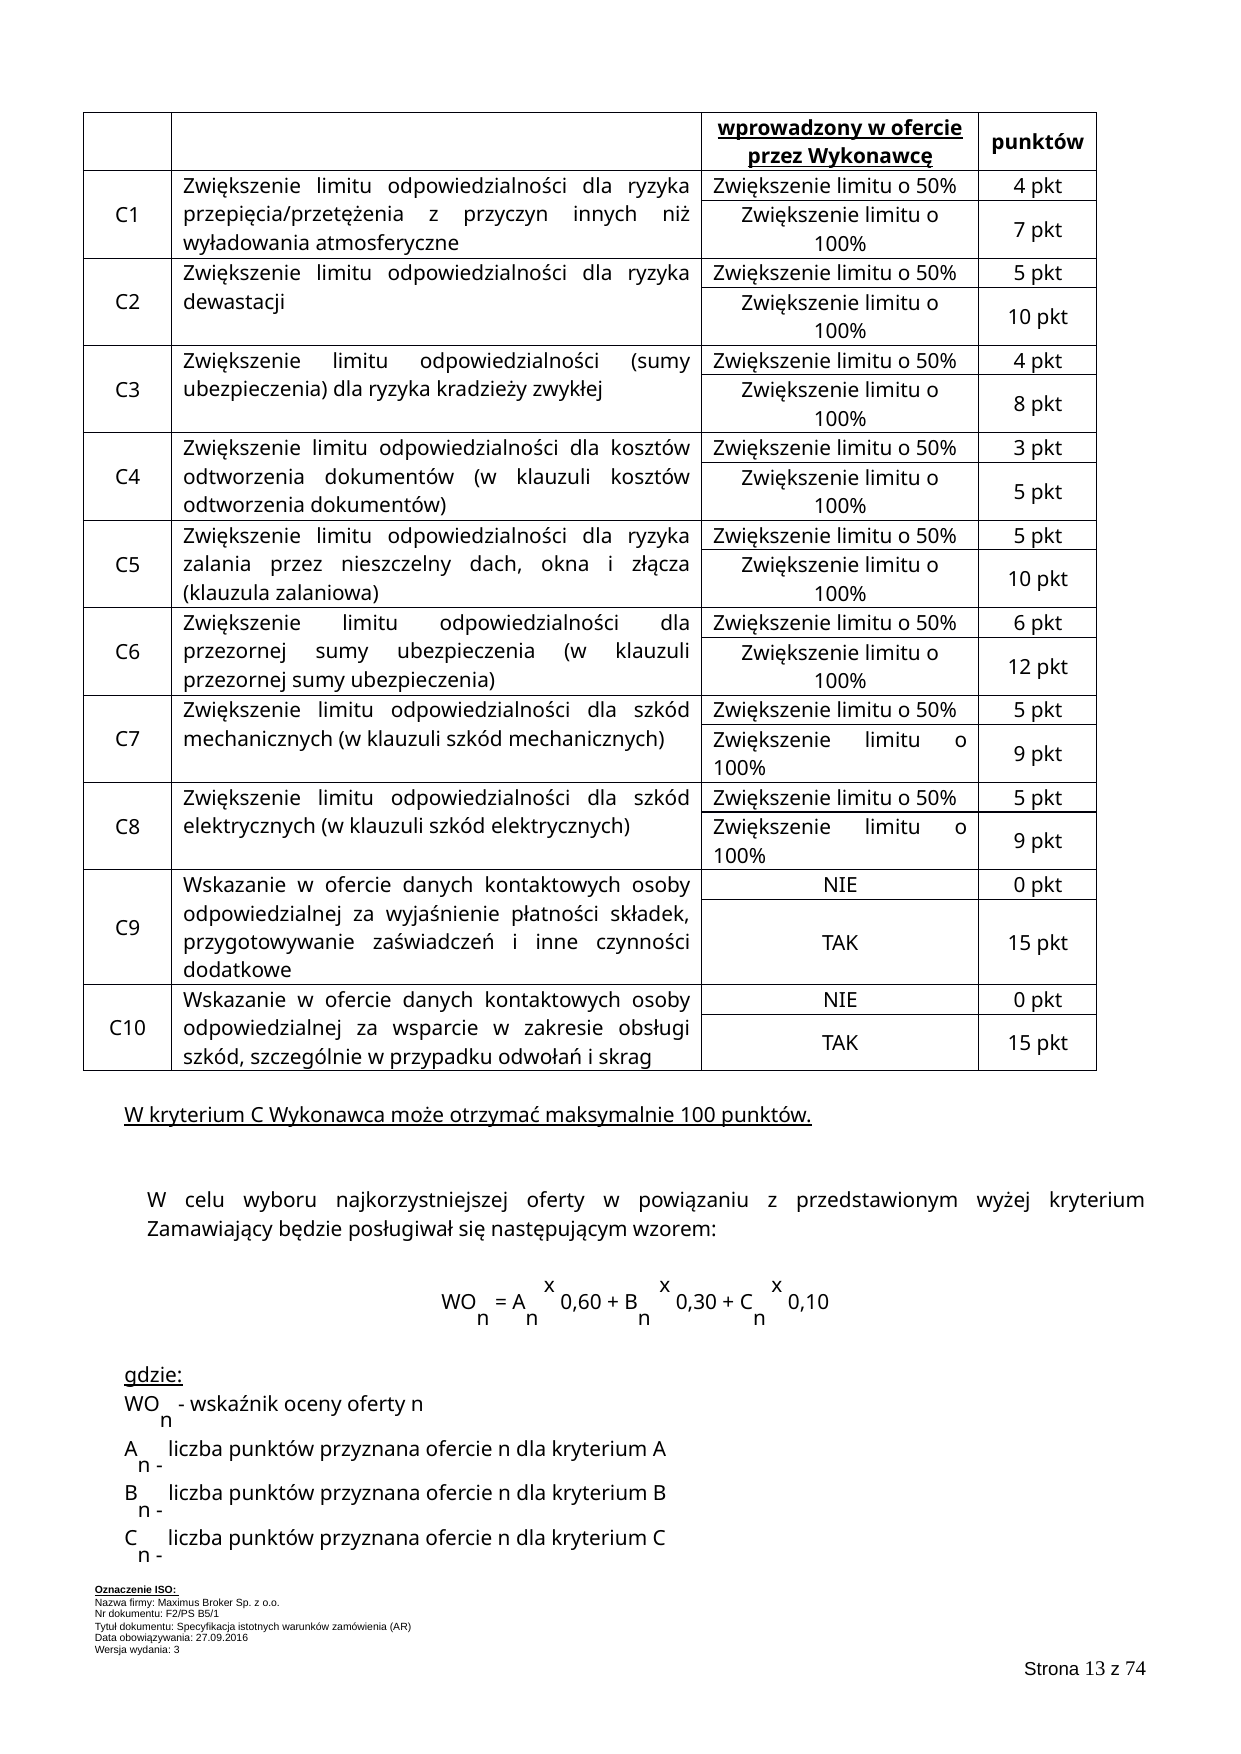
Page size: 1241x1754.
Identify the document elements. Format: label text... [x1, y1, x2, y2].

text gdzie: [124, 1360, 1146, 1389]
table_cell 10 pkt [979, 550, 1096, 607]
table_cell Zwiększenie limitu odpowiedzialności dla kosztów odtworzenia dokumentów (w klauzuli kosztów odtworzenia dokumentów) [172, 433, 701, 520]
table_cell C10 [84, 985, 171, 1070]
table_cell Zwiększenie limitu odpowiedzialności dla ryzyka zalania przez nieszczelny dach, okna i złącza (klauzula zalaniowa) [172, 521, 701, 607]
table_cell 5 pkt [979, 696, 1096, 724]
table_cell Zwiększenie limitu o 100% [702, 201, 978, 257]
table_cell Zwiększenie limitu o 50% [702, 171, 978, 199]
text Cn - liczba punktów przyznana ofercie n dla kryterium C [124, 1523, 1146, 1568]
table_cell 12 pkt [979, 638, 1096, 694]
table_cell C3 [84, 346, 171, 432]
text WOn = An x 0,60 + Bn x 0,30 + Cn x 0,10 [124, 1271, 1146, 1332]
table_cell 15 pkt [979, 900, 1096, 984]
table_cell 9 pkt [979, 813, 1096, 869]
table_cell 10 pkt [979, 288, 1096, 345]
table_cell Zwiększenie limitu o 50% [702, 433, 978, 462]
table_cell TAK [702, 1015, 978, 1070]
table_cell C5 [84, 521, 171, 607]
table_cell C4 [84, 433, 171, 520]
table_header punktów [979, 113, 1096, 170]
table_cell Zwiększenie limitu odpowiedzialności dla przezornej sumy ubezpieczenia (w klauzuli przezornej sumy ubezpieczenia) [172, 608, 701, 694]
table_cell 9 pkt [979, 725, 1096, 782]
table_cell C1 [84, 171, 171, 257]
table_cell 6 pkt [979, 608, 1096, 637]
table_cell C7 [84, 696, 171, 782]
table_cell Zwiększenie limitu o 100% [702, 463, 978, 520]
table_cell Zwiększenie limitu odpowiedzialności dla szkód mechanicznych (w klauzuli szkód mechanicznych) [172, 696, 701, 782]
table_cell C6 [84, 608, 171, 694]
table_cell Wskazanie w ofercie danych kontaktowych osoby odpowiedzialnej za wsparcie w zakresie obsługi szkód, szczególnie w przypadku odwołań i skrag [172, 985, 701, 1070]
table_cell 3 pkt [979, 433, 1096, 462]
table_cell Zwiększenie limitu o 50% [702, 696, 978, 724]
table_cell 5 pkt [979, 259, 1096, 287]
table_cell Zwiększenie limitu o 100% [702, 550, 978, 607]
table_cell NIE [702, 985, 978, 1013]
table_cell C2 [84, 259, 171, 345]
text W celu wyboru najkorzystniejszej oferty w powiązaniu z przedstawionym wyżej kryterium Zamawiający będzie posługiwał się następującym wzorem: [147, 1185, 1146, 1242]
table_cell Wskazanie w ofercie danych kontaktowych osoby odpowiedzialnej za wyjaśnienie płatności składek, przygotowywanie zaświadczeń i inne czynności dodatkowe [172, 870, 701, 984]
table_cell 8 pkt [979, 375, 1096, 432]
table_cell 0 pkt [979, 985, 1096, 1013]
table_cell Zwiększenie limitu odpowiedzialności dla ryzyka dewastacji [172, 259, 701, 345]
table_header [172, 113, 701, 170]
table_cell Zwiększenie limitu o 50% [702, 259, 978, 287]
table_cell Zwiększenie limitu o 50% [702, 521, 978, 549]
text WOn - wskaźnik oceny oferty n [124, 1389, 1146, 1434]
table_cell 4 pkt [979, 171, 1096, 199]
table_cell C8 [84, 783, 171, 869]
table_cell 0 pkt [979, 870, 1096, 899]
table_cell 5 pkt [979, 463, 1096, 520]
table_header [84, 113, 171, 170]
table_cell NIE [702, 870, 978, 899]
table_cell TAK [702, 900, 978, 984]
table_cell C9 [84, 870, 171, 984]
table_cell 7 pkt [979, 201, 1096, 257]
table_header wprowadzony w ofercie przez Wykonawcę [702, 113, 978, 170]
text Bn - liczba punktów przyznana ofercie n dla kryterium B [124, 1478, 1146, 1523]
table_cell Zwiększenie limitu odpowiedzialności dla szkód elektrycznych (w klauzuli szkód elektrycznych) [172, 783, 701, 869]
table_cell Zwiększenie limitu o 50% [702, 783, 978, 811]
text An - liczba punktów przyznana ofercie n dla kryterium A [124, 1434, 1146, 1478]
table_cell Zwiększenie limitu o 100% [702, 638, 978, 694]
table_cell 5 pkt [979, 783, 1096, 811]
table_cell Zwiększenie limitu odpowiedzialności dla ryzyka przepięcia/przetężenia z przyczyn innych niż wyładowania atmosferyczne [172, 171, 701, 257]
table_cell Zwiększenie limitu o 100% [702, 813, 978, 869]
text W kryterium C Wykonawca może otrzymać maksymalnie 100 punktów. [124, 1100, 1146, 1128]
table_cell 15 pkt [979, 1015, 1096, 1070]
table_cell Zwiększenie limitu o 100% [702, 288, 978, 345]
table_cell Zwiększenie limitu o 100% [702, 375, 978, 432]
table_cell 5 pkt [979, 521, 1096, 549]
table_cell Zwiększenie limitu odpowiedzialności (sumy ubezpieczenia) dla ryzyka kradzieży zwykłej [172, 346, 701, 432]
table_cell Zwiększenie limitu o 50% [702, 346, 978, 374]
table_cell Zwiększenie limitu o 50% [702, 608, 978, 637]
table_cell 4 pkt [979, 346, 1096, 374]
table_cell Zwiększenie limitu o 100% [702, 725, 978, 782]
